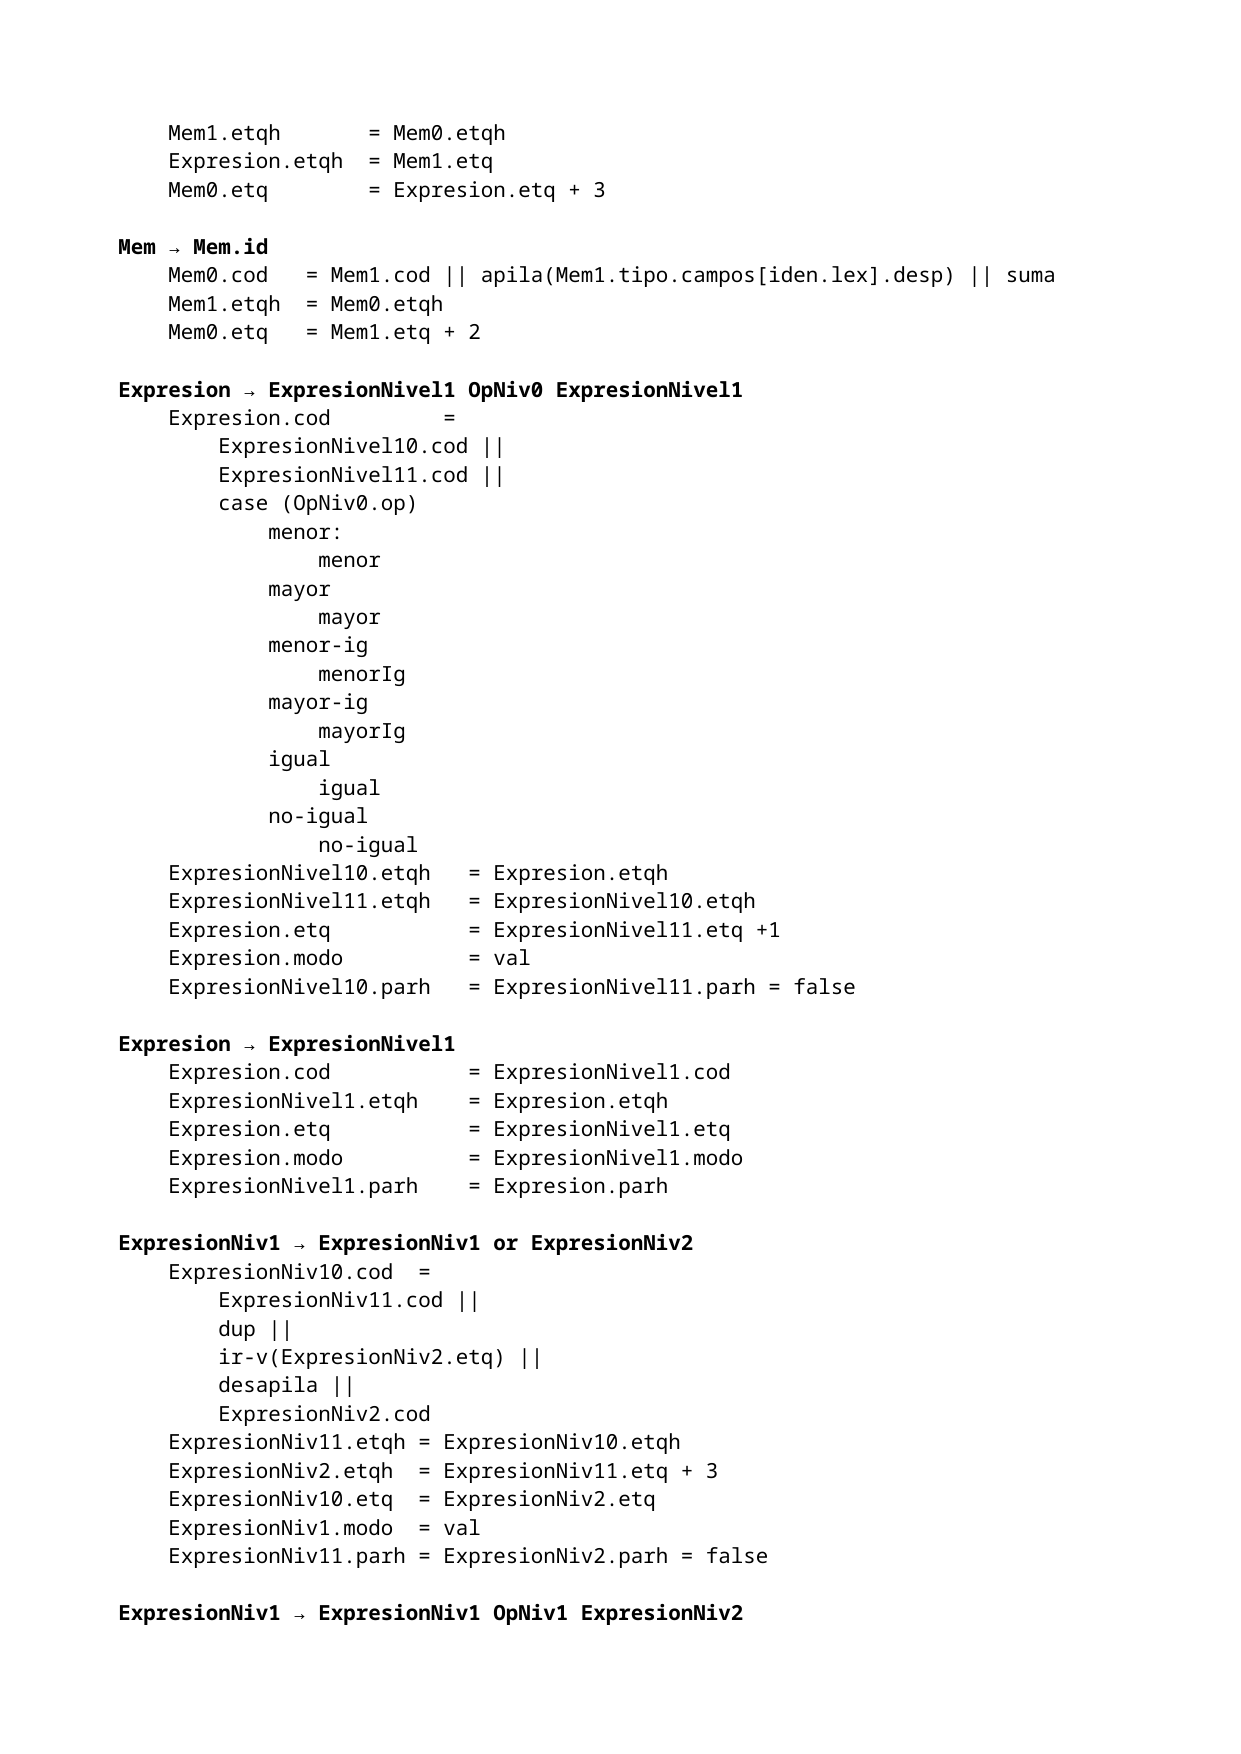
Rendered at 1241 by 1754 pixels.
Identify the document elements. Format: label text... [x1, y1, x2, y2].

text ExpresionNivel10.etqh = Expresion.etqh [118, 858, 1122, 887]
text mayor [118, 602, 1122, 631]
text no-igual [118, 801, 1122, 830]
text dup || [118, 1314, 1122, 1342]
text ExpresionNivel11.etqh = ExpresionNivel10.etqh [118, 887, 1122, 915]
text Expresion → ExpresionNivel1 OpNiv0 ExpresionNivel1 [118, 375, 1122, 403]
text ExpresionNiv10.etq = ExpresionNiv2.etq [118, 1484, 1122, 1513]
text Mem1.etqh = Mem0.etqh [118, 118, 1122, 147]
text ExpresionNivel1.etqh = Expresion.etqh [118, 1086, 1122, 1114]
text ExpresionNiv1.modo = val [118, 1513, 1122, 1541]
text no-igual [118, 830, 1122, 858]
text Expresion.cod = [118, 403, 1122, 432]
text menor: [118, 517, 1122, 545]
text case (OpNiv0.op) [118, 488, 1122, 517]
text ExpresionNiv11.cod || [118, 1285, 1122, 1314]
text Expresion.cod = ExpresionNivel1.cod [118, 1057, 1122, 1086]
text Mem0.cod = Mem1.cod || apila(Mem1.tipo.campos[iden.lex].desp) || suma [118, 261, 1122, 289]
text ExpresionNiv10.cod = [118, 1257, 1122, 1285]
text igual [118, 744, 1122, 773]
text Expresion.etqh = Mem1.etq [118, 147, 1122, 175]
text igual [118, 773, 1122, 801]
text ExpresionNivel10.cod || [118, 432, 1122, 460]
text ExpresionNiv2.etqh = ExpresionNiv11.etq + 3 [118, 1456, 1122, 1484]
text Expresion.modo = ExpresionNivel1.modo [118, 1143, 1122, 1171]
text menor-ig [118, 631, 1122, 659]
text ExpresionNiv1 → ExpresionNiv1 or ExpresionNiv2 [118, 1228, 1122, 1257]
text mayor [118, 574, 1122, 602]
text desapila || [118, 1371, 1122, 1399]
text mayor-ig [118, 687, 1122, 716]
text menor [118, 545, 1122, 574]
text ExpresionNivel10.parh = ExpresionNivel11.parh = false [118, 972, 1122, 1000]
text Mem → Mem.id [118, 232, 1122, 261]
text menorIg [118, 659, 1122, 687]
text mayorIg [118, 716, 1122, 744]
text ExpresionNivel1.parh = Expresion.parh [118, 1171, 1122, 1200]
text Mem1.etqh = Mem0.etqh [118, 289, 1122, 317]
text Mem0.etq = Mem1.etq + 2 [118, 317, 1122, 346]
text Expresion.modo = val [118, 943, 1122, 972]
text ExpresionNivel11.cod || [118, 460, 1122, 488]
text ExpresionNiv1 → ExpresionNiv1 OpNiv1 ExpresionNiv2 [118, 1598, 1122, 1627]
text ExpresionNiv2.cod [118, 1399, 1122, 1427]
text Expresion.etq = ExpresionNivel11.etq +1 [118, 915, 1122, 943]
text ExpresionNiv11.parh = ExpresionNiv2.parh = false [118, 1541, 1122, 1570]
text Mem0.etq = Expresion.etq + 3 [118, 175, 1122, 203]
text Expresion → ExpresionNivel1 [118, 1029, 1122, 1057]
text ExpresionNiv11.etqh = ExpresionNiv10.etqh [118, 1427, 1122, 1456]
text ir-v(ExpresionNiv2.etq) || [118, 1342, 1122, 1371]
text Expresion.etq = ExpresionNivel1.etq [118, 1114, 1122, 1143]
